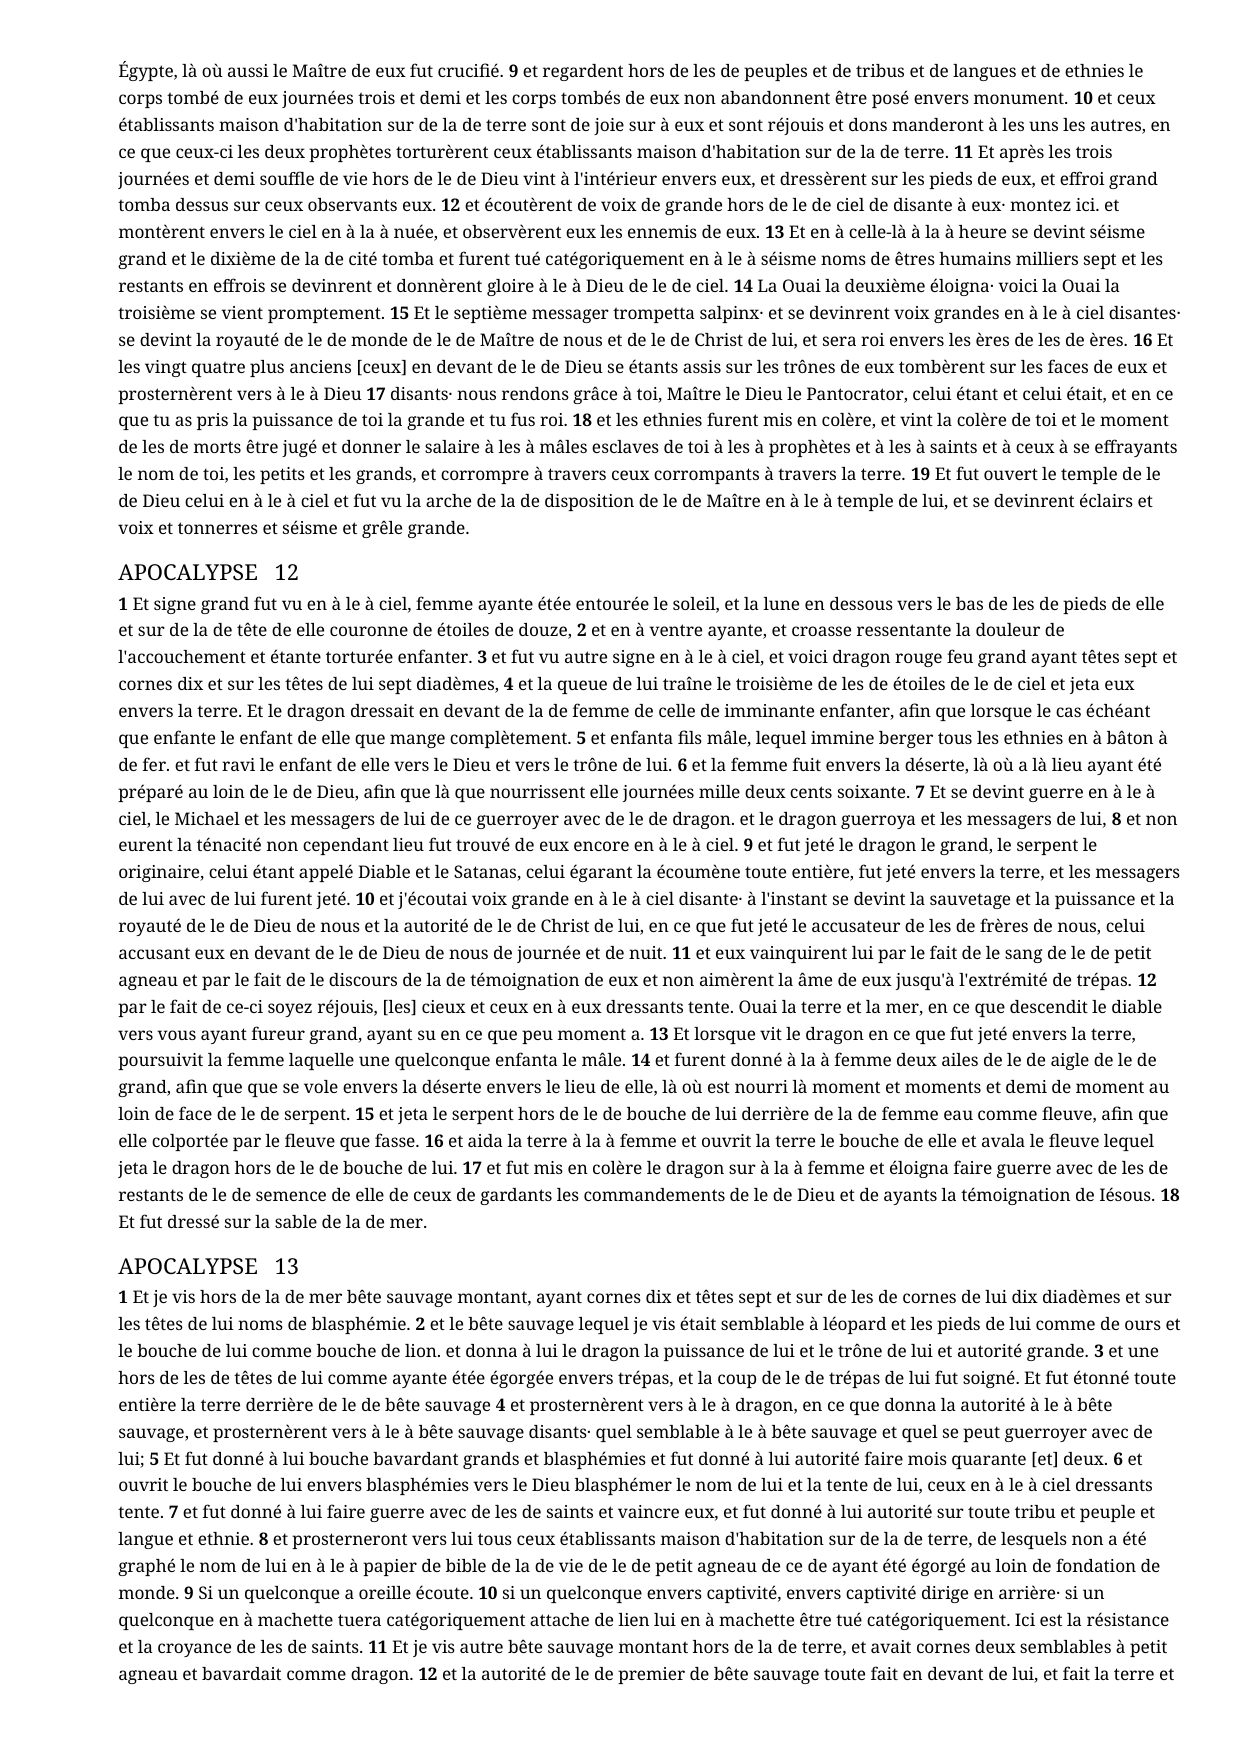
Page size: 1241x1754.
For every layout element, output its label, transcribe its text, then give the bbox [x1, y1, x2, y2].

text 1 Et je vis hors de la de mer bête sauvage montant, ayant cornes dix et têtes sept et sur de les de cornes de lui dix diadèmes et sur les têtes de lui noms de blasphémie. 2 et le bête sauvage lequel je vis était semblable à léopard et les pieds de lui comme de ours et le bouche de lui comme bouche de lion. et donna à lui le dragon la puissance de lui et le trône de lui et autorité grande. 3 et une hors de les de têtes de lui comme ayante étée égorgée envers trépas, et la coup de le de trépas de lui fut soigné. Et fut étonné toute entière la terre derrière de le de bête sauvage 4 et prosternèrent vers à le à dragon, en ce que donna la autorité à le à bête sauvage, et prosternèrent vers à le à bête sauvage disants· quel semblable à le à bête sauvage et quel se peut guerroyer avec de lui; 5 Et fut donné à lui bouche bavardant grands et blasphémies et fut donné à lui autorité faire mois quarante [et] deux. 6 et ouvrit le bouche de lui envers blasphémies vers le Dieu blasphémer le nom de lui et la tente de lui, ceux en à le à ciel dressants tente. 7 et fut donné à lui faire guerre avec de les de saints et vaincre eux, et fut donné à lui autorité sur toute tribu et peuple et langue et ethnie. 8 et prosterneront vers lui tous ceux établissants maison d'habitation sur de la de terre, de lesquels non a été graphé le nom de lui en à le à papier de bible de la de vie de le de petit agneau de ce de ayant été égorgé au loin de fondation de monde. 9 Si un quelconque a oreille écoute. 10 si un quelconque envers captivité, envers captivité dirige en arrière· si un quelconque en à machette tuera catégoriquement attache de lien lui en à machette être tué catégoriquement. Ici est la résistance et la croyance de les de saints. 11 Et je vis autre bête sauvage montant hors de la de terre, et avait cornes deux semblables à petit agneau et bavardait comme dragon. 12 et la autorité de le de premier de bête sauvage toute fait en devant de lui, et fait la terre et [118, 1285, 1181, 1685]
text APOCALYPSE 12 [118, 557, 1181, 587]
text APOCALYPSE 13 [118, 1251, 1181, 1281]
text 1 Et signe grand fut vu en à le à ciel, femme ayante étée entourée le soleil, et la lune en dessous vers le bas de les de pieds de elle et sur de la de tête de elle couronne de étoiles de douze, 2 et en à ventre ayante, et croasse ressentante la douleur de l'accouchement et étante torturée enfanter. 3 et fut vu autre signe en à le à ciel, et voici dragon rouge feu grand ayant têtes sept et cornes dix et sur les têtes de lui sept diadèmes, 4 et la queue de lui traîne le troisième de les de étoiles de le de ciel et jeta eux envers la terre. Et le dragon dressait en devant de la de femme de celle de imminante enfanter, afin que lorsque le cas échéant que enfante le enfant de elle que mange complètement. 5 et enfanta fils mâle, lequel immine berger tous les ethnies en à bâton à de fer. et fut ravi le enfant de elle vers le Dieu et vers le trône de lui. 6 et la femme fuit envers la déserte, là où a là lieu ayant été préparé au loin de le de Dieu, afin que là que nourrissent elle journées mille deux cents soixante. 7 Et se devint guerre en à le à ciel, le Michael et les messagers de lui de ce guerroyer avec de le de dragon. et le dragon guerroya et les messagers de lui, 8 et non eurent la ténacité non cependant lieu fut trouvé de eux encore en à le à ciel. 9 et fut jeté le dragon le grand, le serpent le originaire, celui étant appelé Diable et le Satanas, celui égarant la écoumène toute entière, fut jeté envers la terre, et les messagers de lui avec de lui furent jeté. 10 et j'écoutai voix grande en à le à ciel disante· à l'instant se devint la sauvetage et la puissance et la royauté de le de Dieu de nous et la autorité de le de Christ de lui, en ce que fut jeté le accusateur de les de frères de nous, celui accusant eux en devant de le de Dieu de nous de journée et de nuit. 11 et eux vainquirent lui par le fait de le sang de le de petit agneau et par le fait de le discours de la de témoignation de eux et non aimèrent la âme de eux jusqu'à l'extrémité de trépas. 12 par le fait de ce-ci soyez réjouis, [les] cieux et ceux en à eux dressants tente. Ouai la terre et la mer, en ce que descendit le diable vers vous ayant fureur grand, ayant su en ce que peu moment a. 13 Et lorsque vit le dragon en ce que fut jeté envers la terre, poursuivit la femme laquelle une quelconque enfanta le mâle. 14 et furent donné à la à femme deux ailes de le de aigle de le de grand, afin que que se vole envers la déserte envers le lieu de elle, là où est nourri là moment et moments et demi de moment au loin de face de le de serpent. 15 et jeta le serpent hors de le de bouche de lui derrière de la de femme eau comme fleuve, afin que elle colportée par le fleuve que fasse. 16 et aida la terre à la à femme et ouvrit la terre le bouche de elle et avala le fleuve lequel jeta le dragon hors de le de bouche de lui. 17 et fut mis en colère le dragon sur à la à femme et éloigna faire guerre avec de les de restants de le de semence de elle de ceux de gardants les commandements de le de Dieu et de ayants la témoignation de Iésous. 18 Et fut dressé sur la sable de la de mer. [118, 592, 1181, 1233]
text Égypte, là où aussi le Maître de eux fut crucifié. 9 et regardent hors de les de peuples et de tribus et de langues et de ethnies le corps tombé de eux journées trois et demi et les corps tombés de eux non abandonnent être posé envers monument. 10 et ceux établissants maison d'habitation sur de la de terre sont de joie sur à eux et sont réjouis et dons manderont à les uns les autres, en ce que ceux-ci les deux prophètes torturèrent ceux établissants maison d'habitation sur de la de terre. 11 Et après les trois journées et demi souffle de vie hors de le de Dieu vint à l'intérieur envers eux, et dressèrent sur les pieds de eux, et effroi grand tomba dessus sur ceux observants eux. 12 et écoutèrent de voix de grande hors de le de ciel de disante à eux· montez ici. et montèrent envers le ciel en à la à nuée, et observèrent eux les ennemis de eux. 13 Et en à celle-là à la à heure se devint séisme grand et le dixième de la de cité tomba et furent tué catégoriquement en à le à séisme noms de êtres humains milliers sept et les restants en effrois se devinrent et donnèrent gloire à le à Dieu de le de ciel. 14 La Ouai la deuxième éloigna· voici la Ouai la troisième se vient promptement. 15 Et le septième messager trompetta salpinx· et se devinrent voix grandes en à le à ciel disantes· se devint la royauté de le de monde de le de Maître de nous et de le de Christ de lui, et sera roi envers les ères de les de ères. 16 Et les vingt quatre plus anciens [ceux] en devant de le de Dieu se étants assis sur les trônes de eux tombèrent sur les faces de eux et prosternèrent vers à le à Dieu 17 disants· nous rendons grâce à toi, Maître le Dieu le Pantocrator, celui étant et celui était, et en ce que tu as pris la puissance de toi la grande et tu fus roi. 18 et les ethnies furent mis en colère, et vint la colère de toi et le moment de les de morts être jugé et donner le salaire à les à mâles esclaves de toi à les à prophètes et à les à saints et à ceux à se effrayants le nom de toi, les petits et les grands, et corrompre à travers ceux corrompants à travers la terre. 19 Et fut ouvert le temple de le de Dieu celui en à le à ciel et fut vu la arche de la de disposition de le de Maître en à le à temple de lui, et se devinrent éclairs et voix et tonnerres et séisme et grêle grande. [118, 59, 1181, 539]
